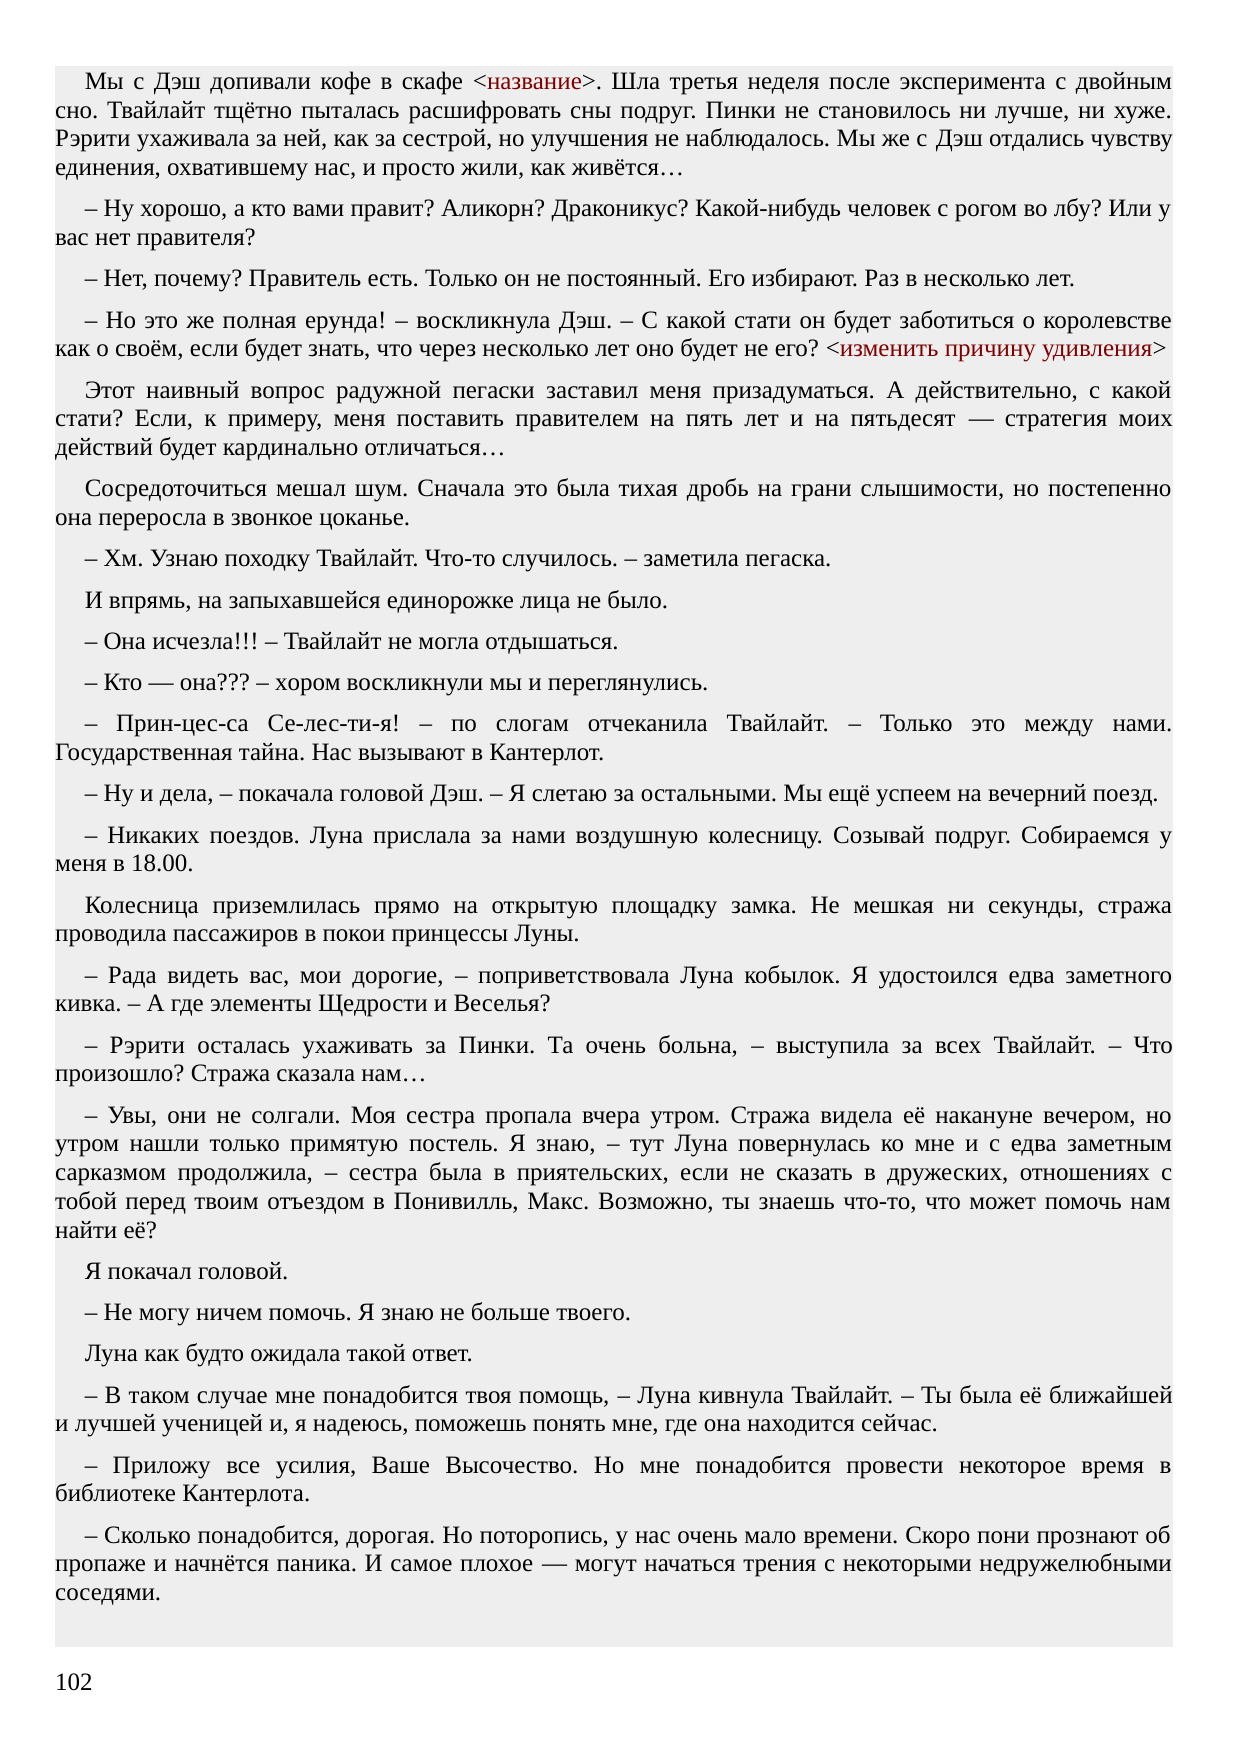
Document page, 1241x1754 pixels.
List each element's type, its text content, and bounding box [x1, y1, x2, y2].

text – Кто — она??? – хором воскликнули мы и переглянулись. [55, 667, 1173, 696]
text – Хм. Узнаю походку Твайлайт. Что-то случилось. – заметила пегаска. [55, 543, 1173, 572]
text И впрямь, на запыхавшейся единорожке лица не было. [55, 585, 1173, 613]
text – Приложу все усилия, Ваше Высочество. Но мне понадобится провести некоторое время в библиотеке Кантерлота. [55, 1450, 1173, 1507]
text Мы с Дэш допивали кофе в cкафе <название>. Шла третья неделя после эксперимента с двойным сно. Твайлайт тщётно пыталась расшифровать сны подруг. Пинки не становилось ни лучше, ни хуже. Рэрити ухаживала за ней, как за сестрой, но улучшения не наблюдалось. Мы же с Дэш отдались чувству единения, охватившему нас, и просто жили, как живётся… [55, 66, 1173, 181]
text – Рада видеть вас, мои дорогие, – поприветствовала Луна кобылок. Я удостоился едва заметного кивка. – А где элементы Щедрости и Веселья? [55, 960, 1173, 1017]
text Я покачал головой. [55, 1256, 1173, 1285]
text Колесница приземлилась прямо на открытую площадку замка. Не мешкая ни секунды, стража проводила пассажиров в покои принцессы Луны. [55, 890, 1173, 947]
text – Нет, почему? Правитель есть. Только он не постоянный. Его избирают. Раз в несколько лет. [55, 263, 1173, 292]
text Сосредоточиться мешал шум. Сначала это была тихая дробь на грани слышимости, но постепенно она переросла в звонкое цоканье. [55, 473, 1173, 531]
text – Никаких поездов. Луна прислала за нами воздушную колесницу. Созывай подруг. Собираемся у меня в 18.00. [55, 820, 1173, 877]
text – Но это же полная ерунда! – воскликнула Дэш. – С какой стати он будет заботиться о королевстве как о своём, если будет знать, что через несколько лет оно будет не его? <изменить причину удивления> [55, 305, 1173, 362]
text – Она исчезла!!! – Твайлайт не могла отдышаться. [55, 626, 1173, 655]
text – Не могу ничем помочь. Я знаю не больше твоего. [55, 1297, 1173, 1326]
text – Ну и дела, – покачала головой Дэш. – Я слетаю за остальными. Мы ещё успеем на вечерний поезд. [55, 778, 1173, 807]
text – Увы, они не солгали. Моя сестра пропала вчера утром. Стража видела её накануне вечером, но утром нашли только примятую постель. Я знаю, – тут Луна повернулась ко мне и с едва заметным сарказмом продолжила, – сестра была в приятельских, если не сказать в дружеских, отношениях с тобой перед твоим отъездом в Понивилль, Макс. Возможно, ты знаешь что-то, что может помочь нам найти её? [55, 1100, 1173, 1243]
text – Прин-цес-са Се-лес-ти-я! – по слогам отчеканила Твайлайт. – Только это между нами. Государственная тайна. Нас вызывают в Кантерлот. [55, 708, 1173, 766]
text – Рэрити осталась ухаживать за Пинки. Та очень больна, – выступила за всех Твайлайт. – Что произошло? Стража сказала нам… [55, 1030, 1173, 1087]
text – В таком случае мне понадобится твоя помощь, – Луна кивнула Твайлайт. – Ты была её ближайшей и лучшей ученицей и, я надеюсь, поможешь понять мне, где она находится сейчас. [55, 1380, 1173, 1437]
text Этот наивный вопрос радужной пегаски заставил меня призадуматься. А действительно, с какой стати? Если, к примеру, меня поставить правителем на пять лет и на пятьдесят — стратегия моих действий будет кардинально отличаться… [55, 375, 1173, 461]
text – Ну хорошо, а кто вами правит? Аликорн? Драконикус? Какой-нибудь человек с рогом во лбу? Или у вас нет правителя? [55, 193, 1173, 251]
text – Сколько понадобится, дорогая. Но поторопись, у нас очень мало времени. Скоро пони прознают об пропаже и начнётся паника. И самое плохое — могут начаться трения с некоторыми недружелюбными соседями. [55, 1520, 1173, 1606]
text Луна как будто ожидала такой ответ. [55, 1338, 1173, 1367]
